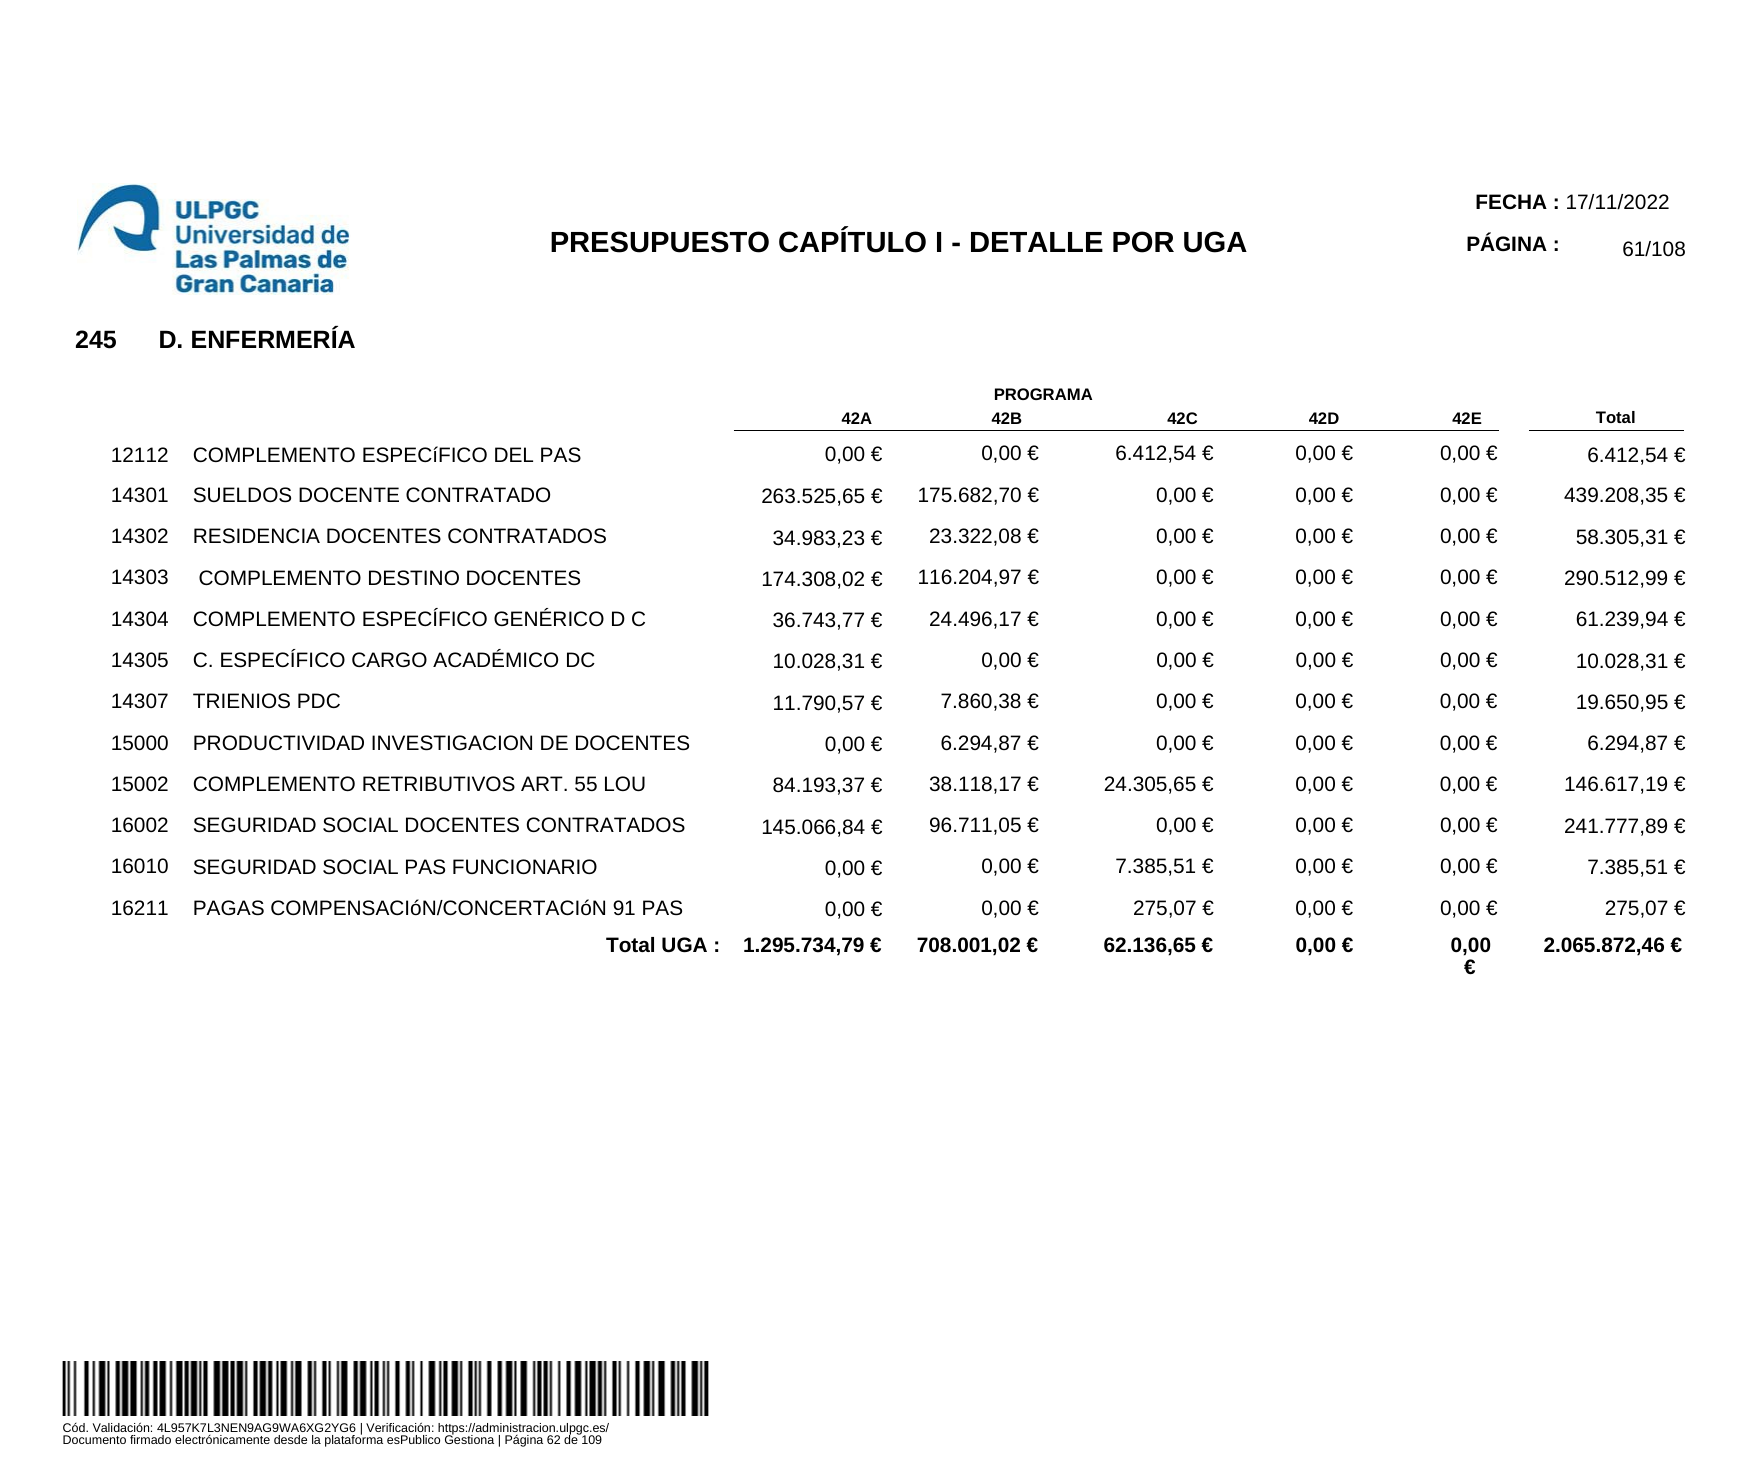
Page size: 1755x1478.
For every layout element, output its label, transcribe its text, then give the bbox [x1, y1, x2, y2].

table_cell 0,00 € [1254, 516, 1396, 558]
table_cell 84.193,37 € [734, 764, 899, 805]
table_cell 16211 [70, 888, 187, 928]
table_cell 6.412,54 € [1529, 431, 1684, 475]
table_cell COMPLEMENTO RETRIBUTIVOS ART. 55 LOU [187, 764, 733, 805]
table_cell 42E [1396, 370, 1499, 430]
table_cell [1499, 430, 1529, 475]
table_cell 175.682,70 € [900, 475, 1098, 516]
table_cell 0,00 € [1254, 888, 1396, 928]
table_cell 0,00 € [1396, 640, 1499, 681]
table_cell 0,00 € [1254, 640, 1396, 681]
table_cell [1499, 558, 1529, 599]
table_cell [70, 370, 187, 430]
table_cell 1.295.734,79 € [734, 928, 899, 979]
table_cell 61.239,94 € [1529, 599, 1684, 640]
table_cell 0,00 € [734, 431, 899, 475]
table_cell 0,00 € [1254, 928, 1396, 979]
table_cell TRIENIOS PDC [187, 681, 733, 723]
table_cell SEGURIDAD SOCIAL DOCENTES CONTRATADOS [187, 805, 733, 847]
table_cell [1499, 640, 1529, 681]
table_cell 0,00 € [734, 847, 899, 888]
table_cell 16010 [70, 847, 187, 888]
table_cell 0,00 € [1098, 805, 1254, 847]
table_cell 0,00 € [1254, 599, 1396, 640]
table_cell 439.208,35 € [1529, 475, 1684, 516]
table_cell 7.385,51 € [1098, 847, 1254, 888]
table_cell 38.118,17 € [900, 764, 1098, 805]
table_cell 11.790,57 € [734, 681, 899, 723]
table_cell 42A [734, 370, 899, 430]
table_cell [1499, 847, 1529, 888]
table_header 245 D. [70, 326, 187, 369]
table_cell 0,00 € [1396, 681, 1499, 723]
table_cell PAGAS COMPENSACIóN/CONCERTACIóN 91 PAS [187, 888, 733, 928]
table_cell 15000 [70, 723, 187, 764]
table_cell 0,00 € [1396, 847, 1499, 888]
table_cell 0,00 € [734, 888, 899, 928]
table_cell 0,00 € [1098, 475, 1254, 516]
table_cell 708.001,02 € [900, 928, 1098, 979]
table_cell 0,00 € [1254, 764, 1396, 805]
table_cell [1499, 681, 1529, 723]
table_cell [1499, 475, 1529, 516]
table_cell [1499, 888, 1529, 928]
table_cell 0,00 € [1396, 805, 1499, 847]
table_cell 0,00 € [1098, 516, 1254, 558]
table_cell 0,00 € [900, 888, 1098, 928]
table_cell 0,00 € [1396, 558, 1499, 599]
table_cell 2.065.872,46 € [1529, 928, 1684, 979]
table_cell 0,00 € [1098, 599, 1254, 640]
table_cell 0,00 € [1254, 723, 1396, 764]
table_cell 58.305,31 € [1529, 516, 1684, 558]
table_cell 12112 [70, 430, 187, 475]
table_cell 174.308,02 € [734, 558, 899, 599]
table_cell 0,00 € [1098, 558, 1254, 599]
table_cell 241.777,89 € [1529, 805, 1684, 847]
table_cell 14305 [70, 640, 187, 681]
table_cell 0,00 € [1254, 558, 1396, 599]
table_cell 0,00 € [900, 431, 1098, 475]
table_header [734, 326, 1684, 369]
table_cell 7.860,38 € [900, 681, 1098, 723]
table_cell 0,00 € [1098, 681, 1254, 723]
table_cell 275,07 € [1098, 888, 1254, 928]
table_cell 24.496,17 € [900, 599, 1098, 640]
table_cell COMPLEMENTO ESPECíFICO DEL PAS [187, 430, 733, 475]
table_cell COMPLEMENTO ESPECÍFICO GENÉRICO D C [187, 599, 733, 640]
table_cell Total UGA : [187, 928, 733, 979]
table_cell 19.650,95 € [1529, 681, 1684, 723]
table_cell 0,00 € [1254, 475, 1396, 516]
table_cell [1499, 723, 1529, 764]
table_cell 15002 [70, 764, 187, 805]
table_cell 23.322,08 € [900, 516, 1098, 558]
table_cell 116.204,97 € [900, 558, 1098, 599]
table_cell 16002 [70, 805, 187, 847]
table_cell 14307 [70, 681, 187, 723]
table_cell 0,00 € [1254, 805, 1396, 847]
table_cell 96.711,05 € [900, 805, 1098, 847]
table_cell 0,00 € [1396, 475, 1499, 516]
table_cell 0,00 € [1396, 516, 1499, 558]
table_cell 10.028,31 € [734, 640, 899, 681]
table_cell 6.294,87 € [1529, 723, 1684, 764]
table_cell 7.385,51 € [1529, 847, 1684, 888]
table_header ENFERMERÍA [187, 326, 733, 369]
table_cell [1499, 805, 1529, 847]
table_cell 0,00 € [1254, 431, 1396, 475]
table_cell SUELDOS DOCENTE CONTRATADO [187, 475, 733, 516]
table_cell 0,00 € [1098, 640, 1254, 681]
table_cell [1499, 516, 1529, 558]
table_cell PROGRAMA 42B [900, 370, 1098, 430]
table_cell 275,07 € [1529, 888, 1684, 928]
table_cell 36.743,77 € [734, 599, 899, 640]
table_cell 6.294,87 € [900, 723, 1098, 764]
table_cell [1499, 370, 1529, 430]
table_cell SEGURIDAD SOCIAL PAS FUNCIONARIO [187, 847, 733, 888]
table_cell 290.512,99 € [1529, 558, 1684, 599]
table_cell 0,00 € [734, 723, 899, 764]
table_cell 14302 [70, 516, 187, 558]
table_cell 0,00 € [900, 847, 1098, 888]
table_cell 14303 [70, 558, 187, 599]
table_cell 0,00 € [1396, 764, 1499, 805]
table_cell 0,00 € [1396, 431, 1499, 475]
table_cell C. ESPECÍFICO CARGO ACADÉMICO DC [187, 640, 733, 681]
table_cell 0,00 € [1396, 888, 1499, 928]
table_cell 146.617,19 € [1529, 764, 1684, 805]
table_cell 0,00 € [1254, 681, 1396, 723]
table_cell 62.136,65 € [1098, 928, 1254, 979]
table_cell 0,00 € [1098, 723, 1254, 764]
table_cell 0,00 € [900, 640, 1098, 681]
table_cell 0,00 € [1396, 928, 1499, 979]
table_cell 145.066,84 € [734, 805, 899, 847]
table_cell 0,00 € [1396, 723, 1499, 764]
table_cell COMPLEMENTO DESTINO DOCENTES [187, 558, 733, 599]
table_cell 0,00 € [1254, 847, 1396, 888]
table_cell 14301 [70, 475, 187, 516]
table_cell 24.305,65 € [1098, 764, 1254, 805]
table_cell 34.983,23 € [734, 516, 899, 558]
table_cell 263.525,65 € [734, 475, 899, 516]
table_cell RESIDENCIA DOCENTES CONTRATADOS [187, 516, 733, 558]
table_cell [1499, 599, 1529, 640]
table_cell Total [1529, 370, 1684, 430]
table_cell [1499, 928, 1529, 979]
table_cell 0,00 € [1396, 599, 1499, 640]
table_cell [187, 370, 733, 430]
table_cell [1499, 764, 1529, 805]
table_cell [70, 928, 187, 979]
table_cell 14304 [70, 599, 187, 640]
table_cell 42C [1098, 370, 1254, 430]
table_cell 6.412,54 € [1098, 431, 1254, 475]
table_cell 42D [1254, 370, 1396, 430]
table_cell PRODUCTIVIDAD INVESTIGACION DE DOCENTES [187, 723, 733, 764]
table_cell 10.028,31 € [1529, 640, 1684, 681]
